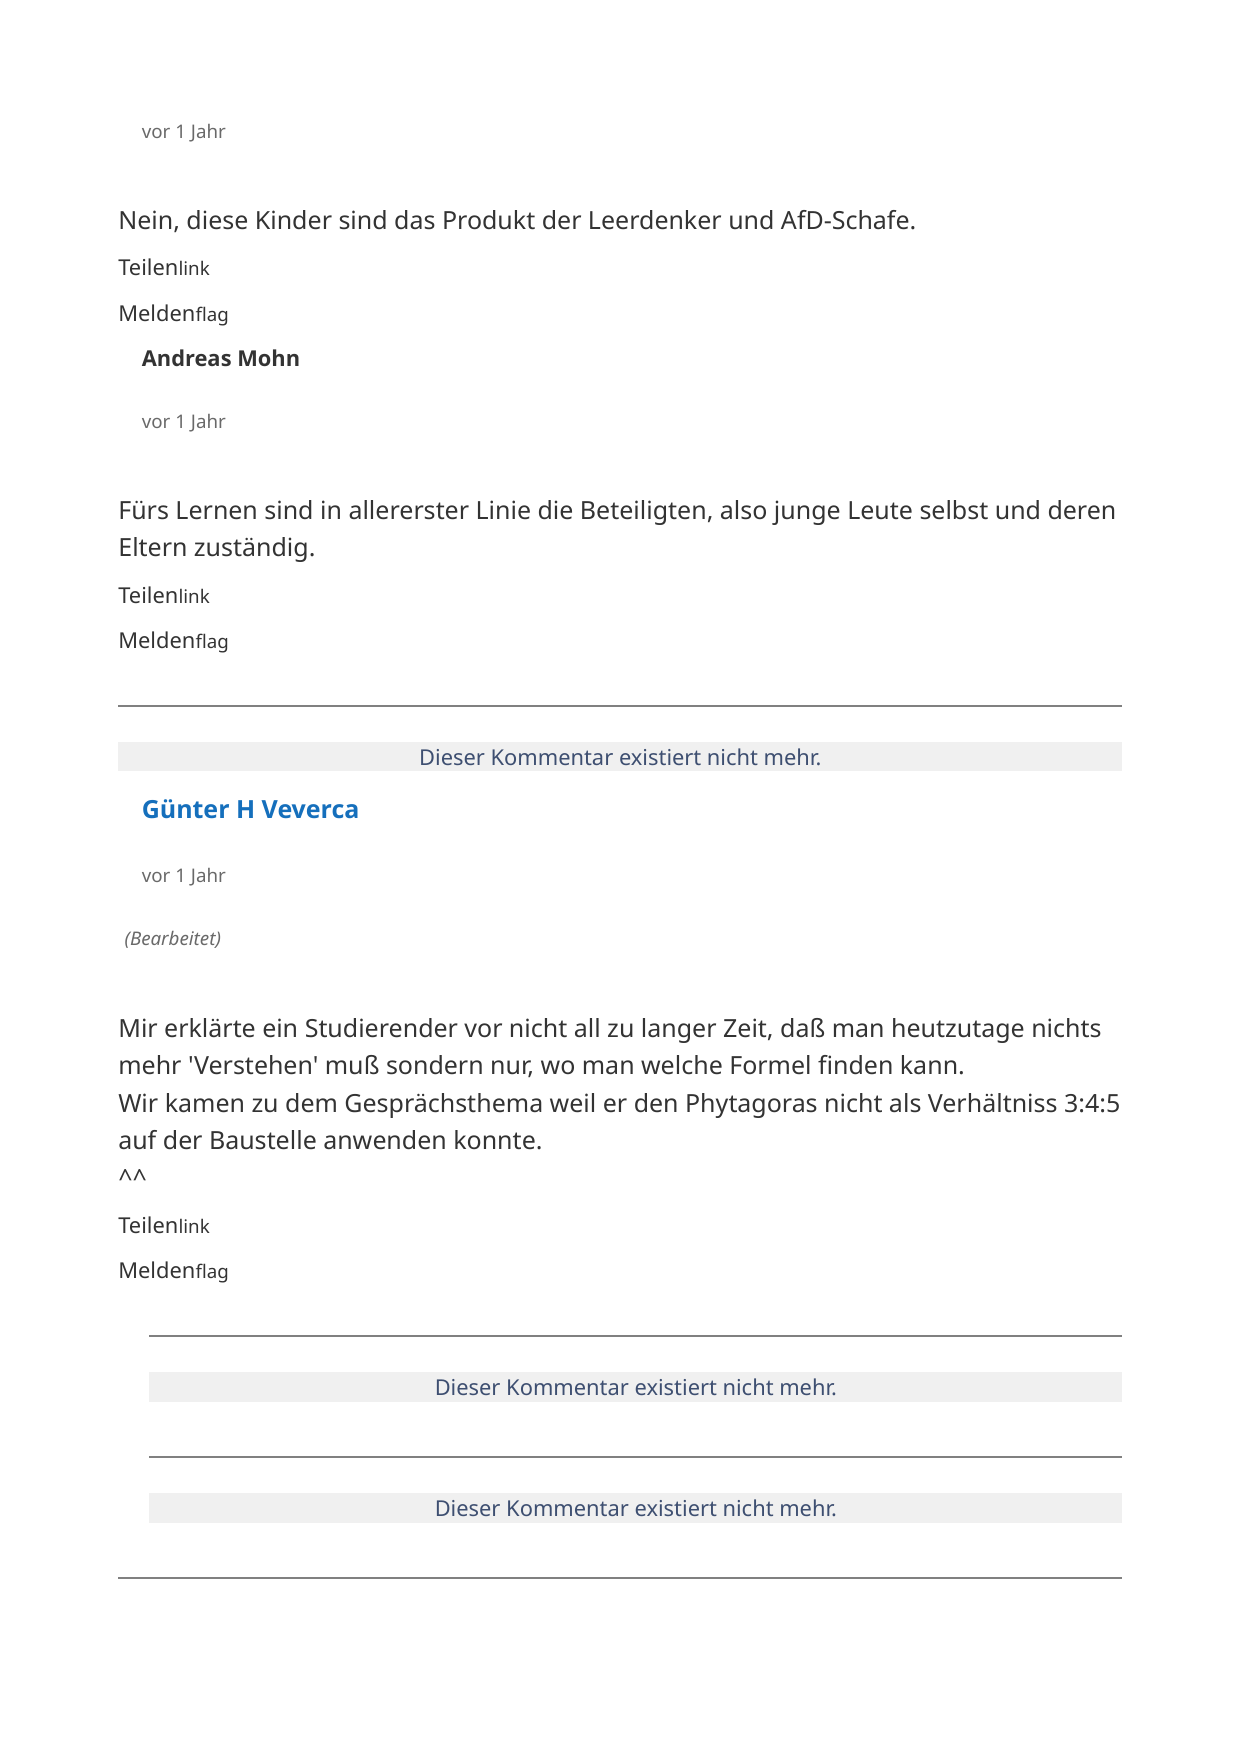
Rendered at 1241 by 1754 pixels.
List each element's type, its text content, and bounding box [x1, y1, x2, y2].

text Teilenlink [118, 252, 1122, 282]
text Mir erklärte ein Studierender vor nicht all zu langer Zeit, daß man heutzutage nichts mehr 'Verstehen' muß sondern nur, wo man welche Formel finden kann. Wir kamen zu dem Gesprächsthema weil er den Phytagoras nicht als Verhältniss 3:4:5 auf der Baustelle anwenden konnte. ^^ [118, 1007, 1122, 1194]
text vor 1 Jahr [142, 408, 1117, 434]
text Dieser Kommentar existiert nicht mehr. [149, 1493, 1122, 1523]
text Nein, diese Kinder sind das Produkt der Leerdenker und AfD-Schafe. [118, 199, 1122, 236]
text Fürs Lernen sind in allererster Linie die Beteiligten, also junge Leute selbst und deren Eltern zuständig. [118, 489, 1122, 564]
text Meldenflag [118, 1256, 1122, 1285]
text Meldenflag [118, 297, 1122, 327]
text vor 1 Jahr [142, 862, 1117, 887]
text Meldenflag [118, 625, 1122, 655]
text Andreas Mohn [142, 343, 1114, 373]
text Teilenlink [118, 580, 1122, 609]
text Günter H Veverca [142, 791, 1114, 826]
text vor 1 Jahr [142, 118, 1117, 144]
text Teilenlink [118, 1210, 1122, 1240]
text (Bearbeitet) [118, 922, 1122, 951]
text Dieser Kommentar existiert nicht mehr. [149, 1372, 1122, 1402]
text Dieser Kommentar existiert nicht mehr. [118, 742, 1122, 771]
